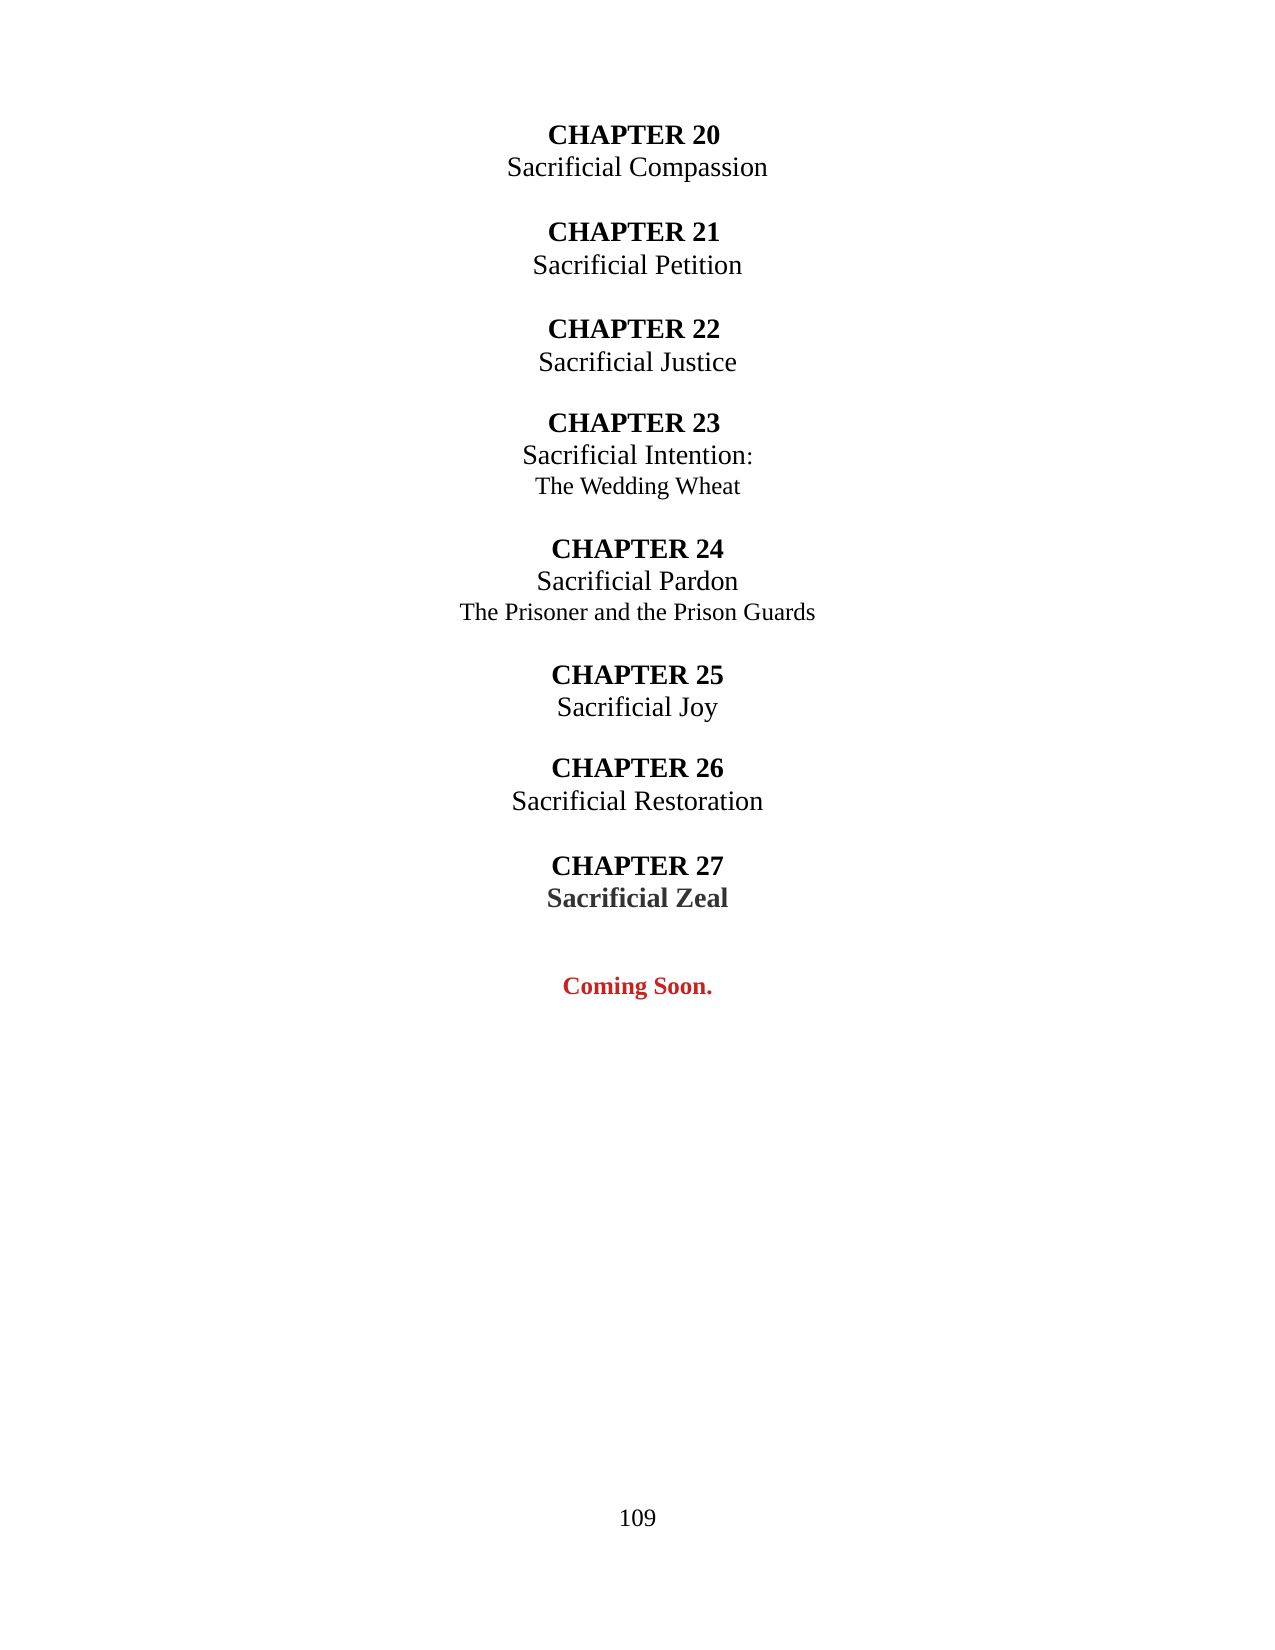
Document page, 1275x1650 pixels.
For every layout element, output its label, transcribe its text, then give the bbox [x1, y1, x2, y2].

text Sacrificial Joy [118, 690, 1157, 723]
text Sacrificial Compassion [118, 151, 1157, 183]
text CHAPTER 22 [118, 312, 1157, 345]
text CHAPTER 21 [118, 215, 1157, 248]
text Sacrificial Pardon [118, 564, 1157, 597]
text CHAPTER 27 [118, 849, 1157, 881]
text CHAPTER 20 [118, 118, 1157, 151]
text Sacrificial Justice [118, 345, 1157, 377]
text Sacrificial Zeal [118, 881, 1157, 913]
text Sacrificial Petition [118, 248, 1157, 280]
text CHAPTER 26 [118, 751, 1157, 784]
text CHAPTER 24 [118, 532, 1157, 564]
text CHAPTER 25 [118, 658, 1157, 690]
text Sacrificial Restoration [118, 784, 1157, 816]
text Coming Soon. [118, 971, 1157, 1000]
text The Prisoner and the Prison Guards [118, 597, 1157, 626]
text CHAPTER 23 [118, 406, 1157, 438]
text The Wedding Wheat [118, 471, 1157, 499]
text Sacrificial Intention: [118, 438, 1157, 471]
